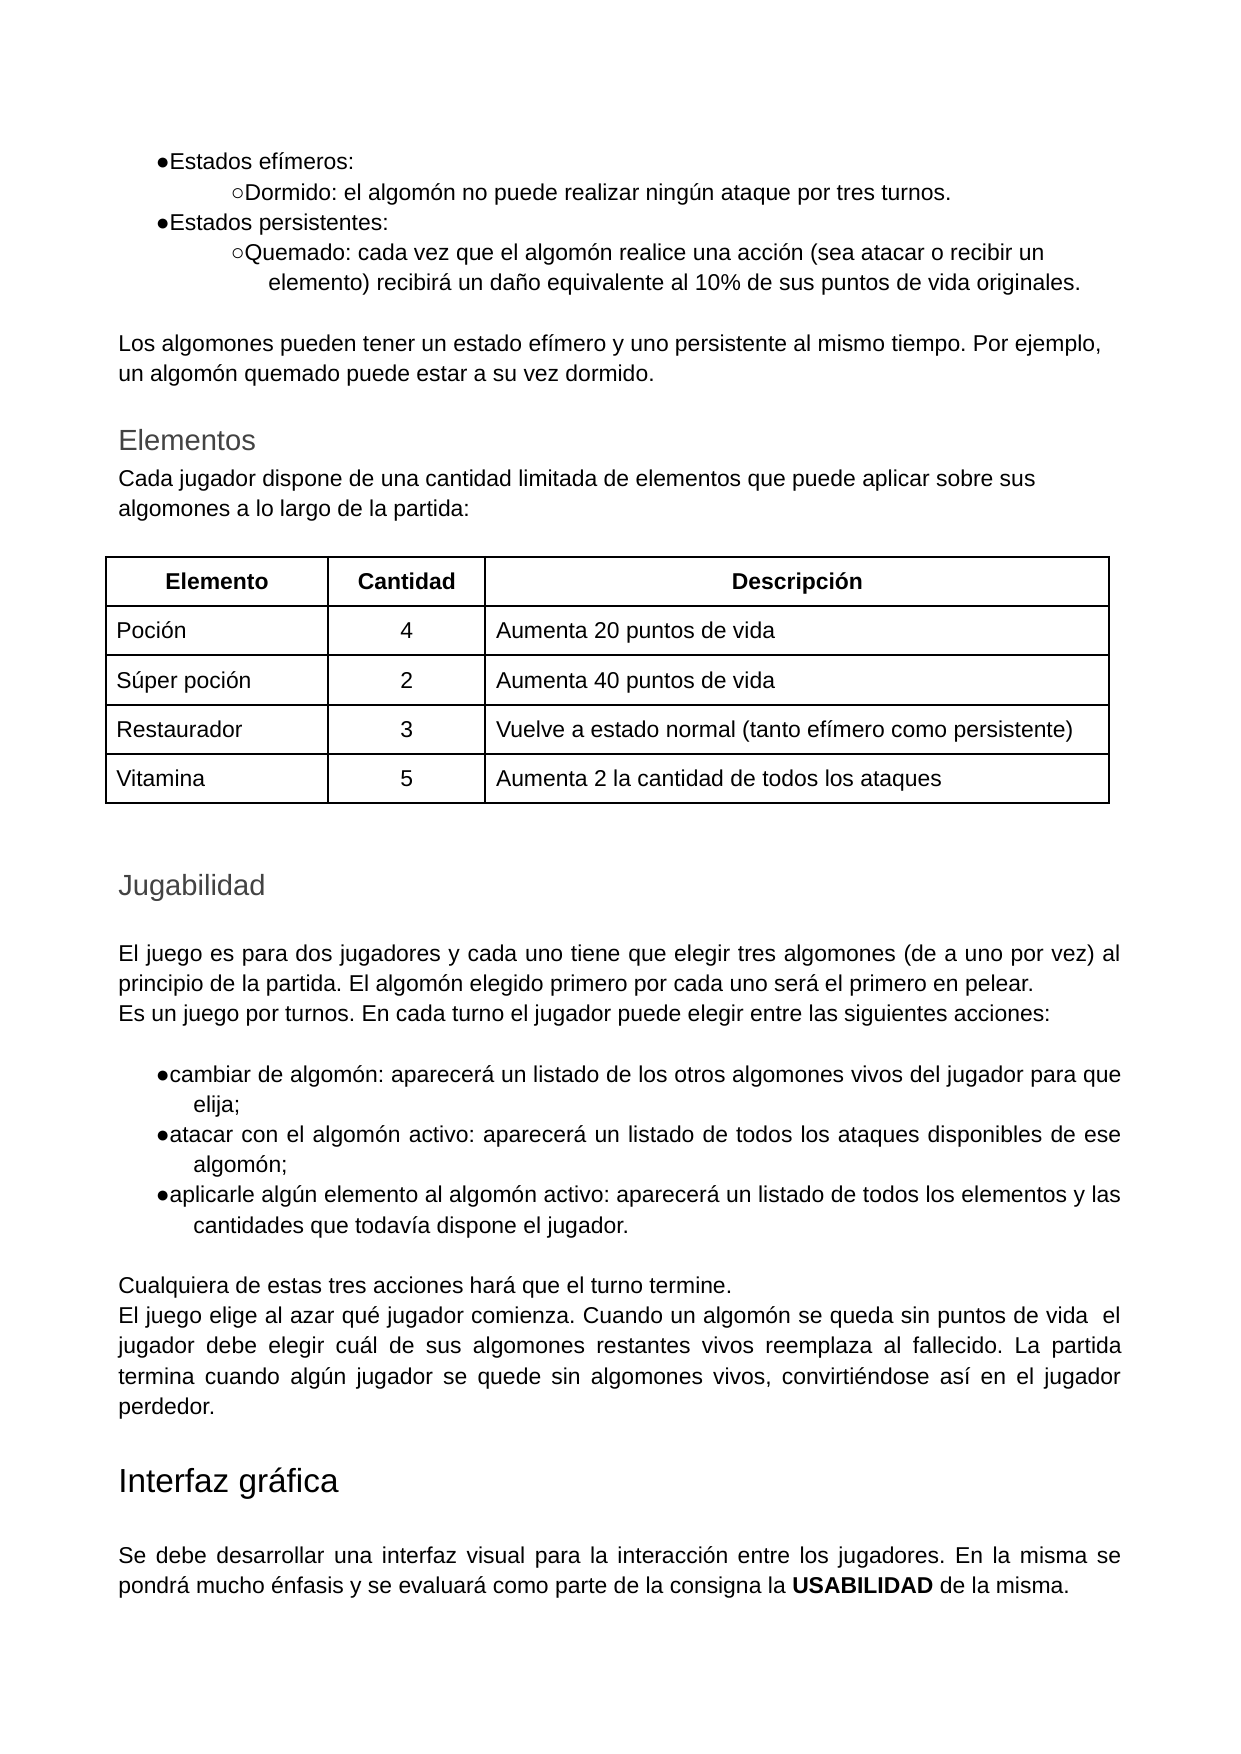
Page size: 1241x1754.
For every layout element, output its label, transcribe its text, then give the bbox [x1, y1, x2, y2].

subtitle Elementos [118, 423, 1122, 457]
table_cell Aumenta 2 la cantidad de todos los ataques [486, 755, 1108, 802]
table_cell Aumenta 40 puntos de vida [486, 656, 1108, 703]
table_cell Vitamina [107, 755, 327, 802]
list aplicarle algún elemento al algomón activo: aparecerá un listado de todos los elementos y las cantidades que todavía dispone el jugador. [156, 1181, 1122, 1238]
list Dormido: el algomón no puede realizar ningún ataque por tres turnos. [231, 178, 1122, 205]
table_cell Vuelve a estado normal (tanto efímero como persistente) [486, 706, 1108, 753]
text Cualquiera de estas tres acciones hará que el turno termine. [118, 1272, 1122, 1298]
table_cell Restaurador [107, 706, 327, 753]
text El juego es para dos jugadores y cada uno tiene que elegir tres algomones (de a uno por vez) al principio de la partida. El algomón elegido primero por cada uno será el primero en pelear. [118, 940, 1122, 996]
table_cell 4 [329, 607, 484, 654]
text El juego elige al azar qué jugador comienza. Cuando un algomón se queda sin puntos de vida el jugador debe elegir cuál de sus algomones restantes vivos reemplaza al fallecido. La partida termina cuando algún jugador se quede sin algomones vivos, convirtiéndose así en el jugador perdedor. [118, 1302, 1122, 1419]
table_cell Poción [107, 607, 327, 654]
list Estados efímeros: [156, 148, 1122, 174]
table_cell 3 [329, 706, 484, 753]
text Los algomones pueden tener un estado efímero y uno persistente al mismo tiempo. Por ejemplo, un algomón quemado puede estar a su vez dormido. [118, 329, 1122, 386]
list atacar con el algomón activo: aparecerá un listado de todos los ataques disponibles de ese algomón; [156, 1121, 1122, 1178]
text Es un juego por turnos. En cada turno el jugador puede elegir entre las siguientes acciones: [118, 1000, 1122, 1027]
table_cell Súper poción [107, 656, 327, 703]
subtitle Interfaz gráfica [118, 1461, 1122, 1499]
table_cell 2 [329, 656, 484, 703]
table_header Cantidad [329, 558, 484, 605]
list Quemado: cada vez que el algomón realice una acción (sea atacar o recibir un elemento) recibirá un daño equivalente al 10% de sus puntos de vida originales. [231, 239, 1122, 295]
table_cell 5 [329, 755, 484, 802]
list Estados persistentes: [156, 209, 1122, 235]
subtitle Jugabilidad [118, 868, 1122, 901]
table_cell Aumenta 20 puntos de vida [486, 607, 1108, 654]
table_header Elemento [107, 558, 327, 605]
table_header Descripción [486, 558, 1108, 605]
text Cada jugador dispone de una cantidad limitada de elementos que puede aplicar sobre sus algomones a lo largo de la partida: [118, 465, 1122, 522]
list cambiar de algomón: aparecerá un listado de los otros algomones vivos del jugador para que elija; [156, 1061, 1122, 1117]
text Se debe desarrollar una interfaz visual para la interacción entre los jugadores. En la misma se pondrá mucho énfasis y se evaluará como parte de la consigna la USABILIDAD de la misma. [118, 1542, 1122, 1598]
